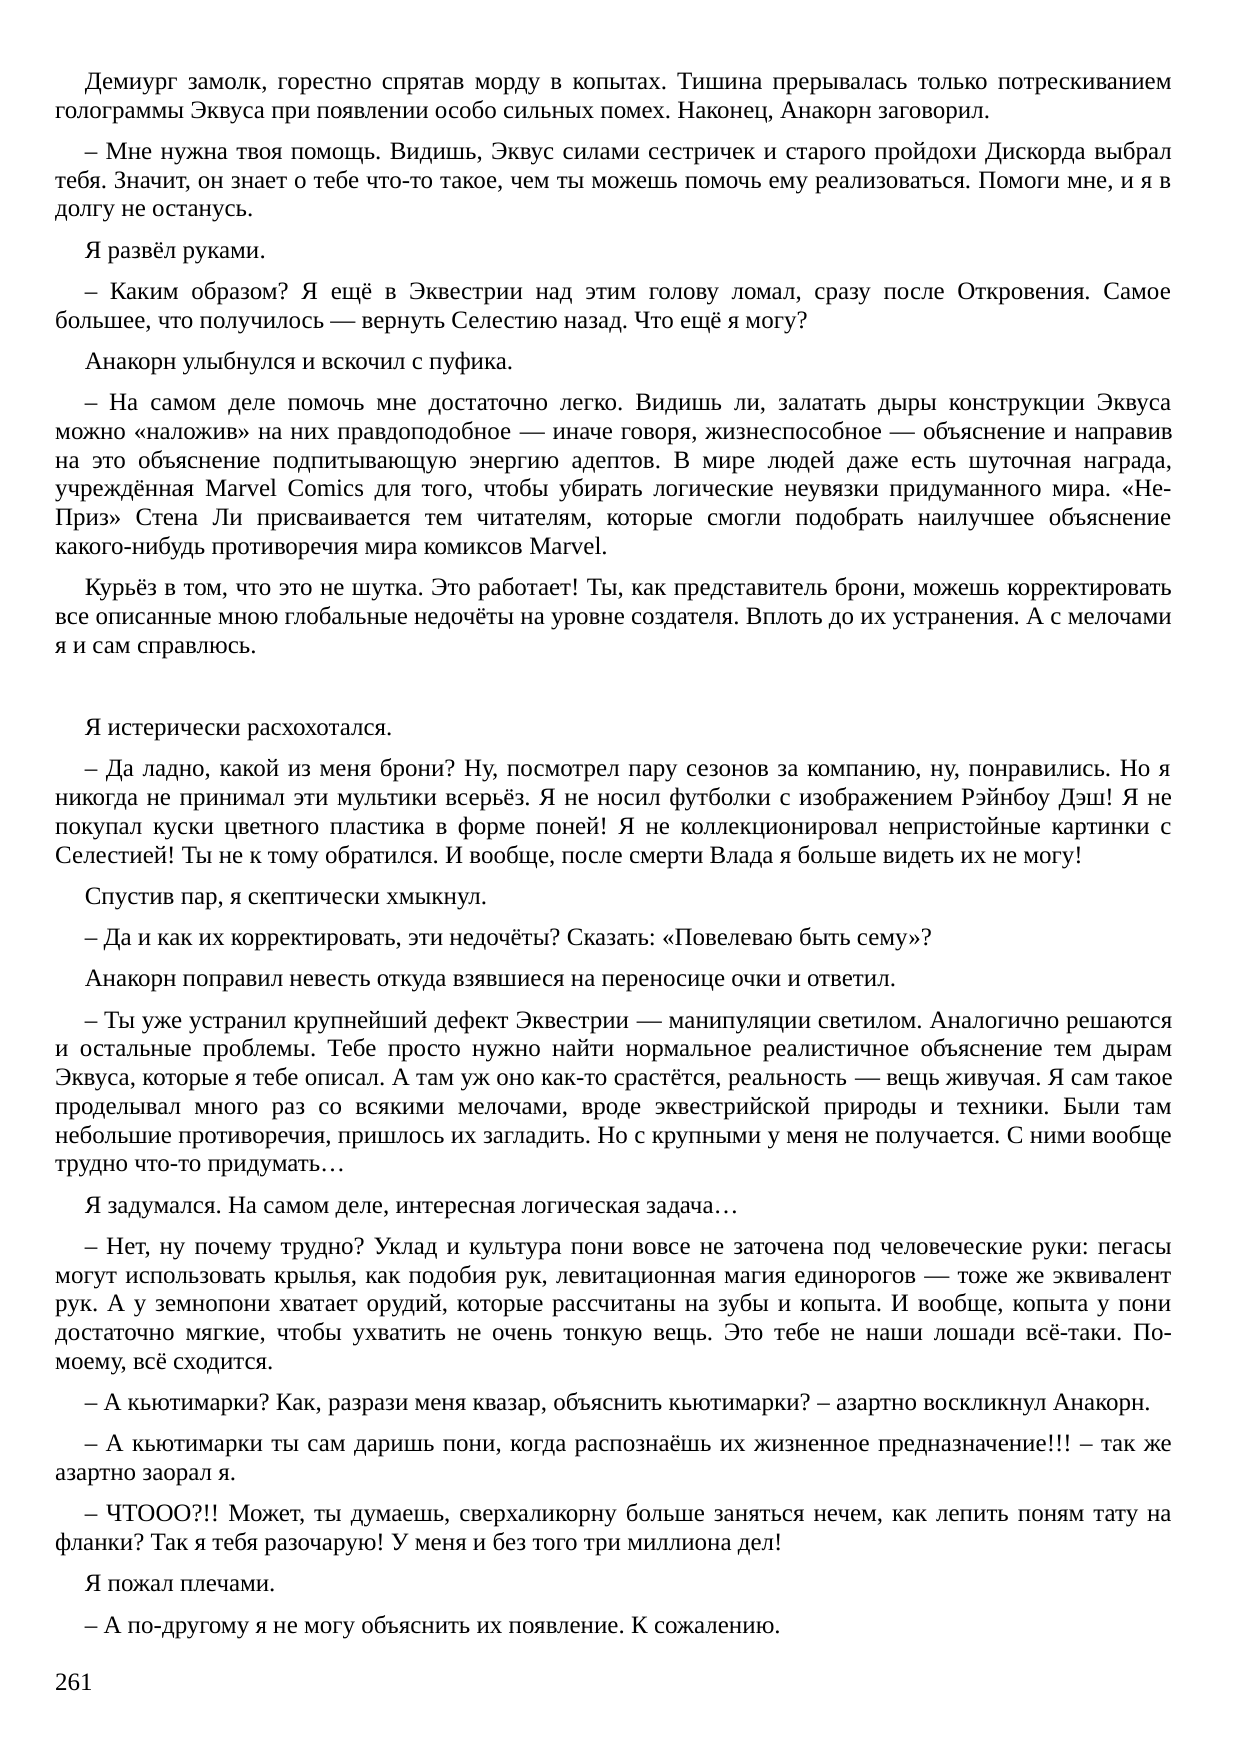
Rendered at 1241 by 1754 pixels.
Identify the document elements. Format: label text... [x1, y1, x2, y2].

text – ЧТООО?!! Может, ты думаешь, сверхаликорну больше заняться нечем, как лепить поням тату на фланки? Так я тебя разочарую! У меня и без того три миллиона дел! [55, 1498, 1173, 1556]
text – Нет, ну почему трудно? Уклад и культура пони вовсе не заточена под человеческие руки: пегасы могут использовать крылья, как подобия рук, левитационная магия единорогов — тоже же эквивалент рук. А у земнопони хватает орудий, которые рассчитаны на зубы и копыта. И вообще, копыта у пони достаточно мягкие, чтобы ухватить не очень тонкую вещь. Это тебе не наши лошади всё-таки. По-моему, всё сходится. [55, 1231, 1173, 1375]
text Анакорн улыбнулся и вскочил с пуфика. [55, 346, 1173, 375]
text – Да ладно, какой из меня брони? Ну, посмотрел пару сезонов за компанию, ну, понравились. Но я никогда не принимал эти мультики всерьёз. Я не носил футболки с изображением Рэйнбоу Дэш! Я не покупал куски цветного пластика в форме поней! Я не коллекционировал непристойные картинки с Селестией! Ты не к тому обратился. И вообще, после смерти Влада я больше видеть их не могу! [55, 753, 1173, 868]
text Спустив пар, я скептически хмыкнул. [55, 881, 1173, 910]
text Я пожал плечами. [55, 1568, 1173, 1597]
text – Мне нужна твоя помощь. Видишь, Эквус силами сестричек и старого пройдохи Дискорда выбрал тебя. Значит, он знает о тебе что-то такое, чем ты можешь помочь ему реализоваться. Помоги мне, и я в долгу не останусь. [55, 136, 1173, 222]
text Демиург замолк, горестно спрятав морду в копытах. Тишина прерывалась только потрескиванием голограммы Эквуса при появлении особо сильных помех. Наконец, Анакорн заговорил. [55, 66, 1173, 123]
text Анакорн поправил невесть откуда взявшиеся на переносице очки и ответил. [55, 963, 1173, 992]
text Я истерически расхохотался. [55, 712, 1173, 741]
text Я развёл руками. [55, 235, 1173, 263]
text – А кьютимарки ты сам даришь пони, когда распознаёшь их жизненное предназначение!!! – так же азартно заорал я. [55, 1428, 1173, 1486]
text Я задумался. На самом деле, интересная логическая задача… [55, 1190, 1173, 1218]
text – На самом деле помочь мне достаточно легко. Видишь ли, залатать дыры конструкции Эквуса можно «наложив» на них правдоподобное — иначе говоря, жизнеспособное — объяснение и направив на это объяснение подпитывающую энергию адептов. В мире людей даже есть шуточная награда, учреждённая Marvel Comics для того, чтобы убирать логические неувязки придуманного мира. «Не-Приз» Стена Ли присваивается тем читателям, которые смогли подобрать наилучшее объяснение какого-нибудь противоречия мира комиксов Marvel. [55, 387, 1173, 560]
text – А по-другому я не могу объяснить их появление. К сожалению. [55, 1610, 1173, 1638]
text – А кьютимарки? Как, разрази меня квазар, объяснить кьютимарки? – азартно воскликнул Анакорн. [55, 1387, 1173, 1416]
text Курьёз в том, что это не шутка. Это работает! Ты, как представитель брони, можешь корректировать все описанные мною глобальные недочёты на уровне создателя. Вплоть до их устранения. А с мелочами я и сам справлюсь. [55, 572, 1173, 658]
text – Ты уже устранил крупнейший дефект Эквестрии — манипуляции светилом. Аналогично решаются и остальные проблемы. Тебе просто нужно найти нормальное реалистичное объяснение тем дырам Эквуса, которые я тебе описал. А там уж оно как-то срастётся, реальность — вещь живучая. Я сам такое проделывал много раз со всякими мелочами, вроде эквестрийской природы и техники. Были там небольшие противоречия, пришлось их загладить. Но с крупными у меня не получается. С ними вообще трудно что-то придумать… [55, 1005, 1173, 1177]
text – Каким образом? Я ещё в Эквестрии над этим голову ломал, сразу после Откровения. Самое большее, что получилось — вернуть Селестию назад. Что ещё я могу? [55, 276, 1173, 333]
text – Да и как их корректировать, эти недочёты? Сказать: «Повелеваю быть сему»? [55, 922, 1173, 951]
